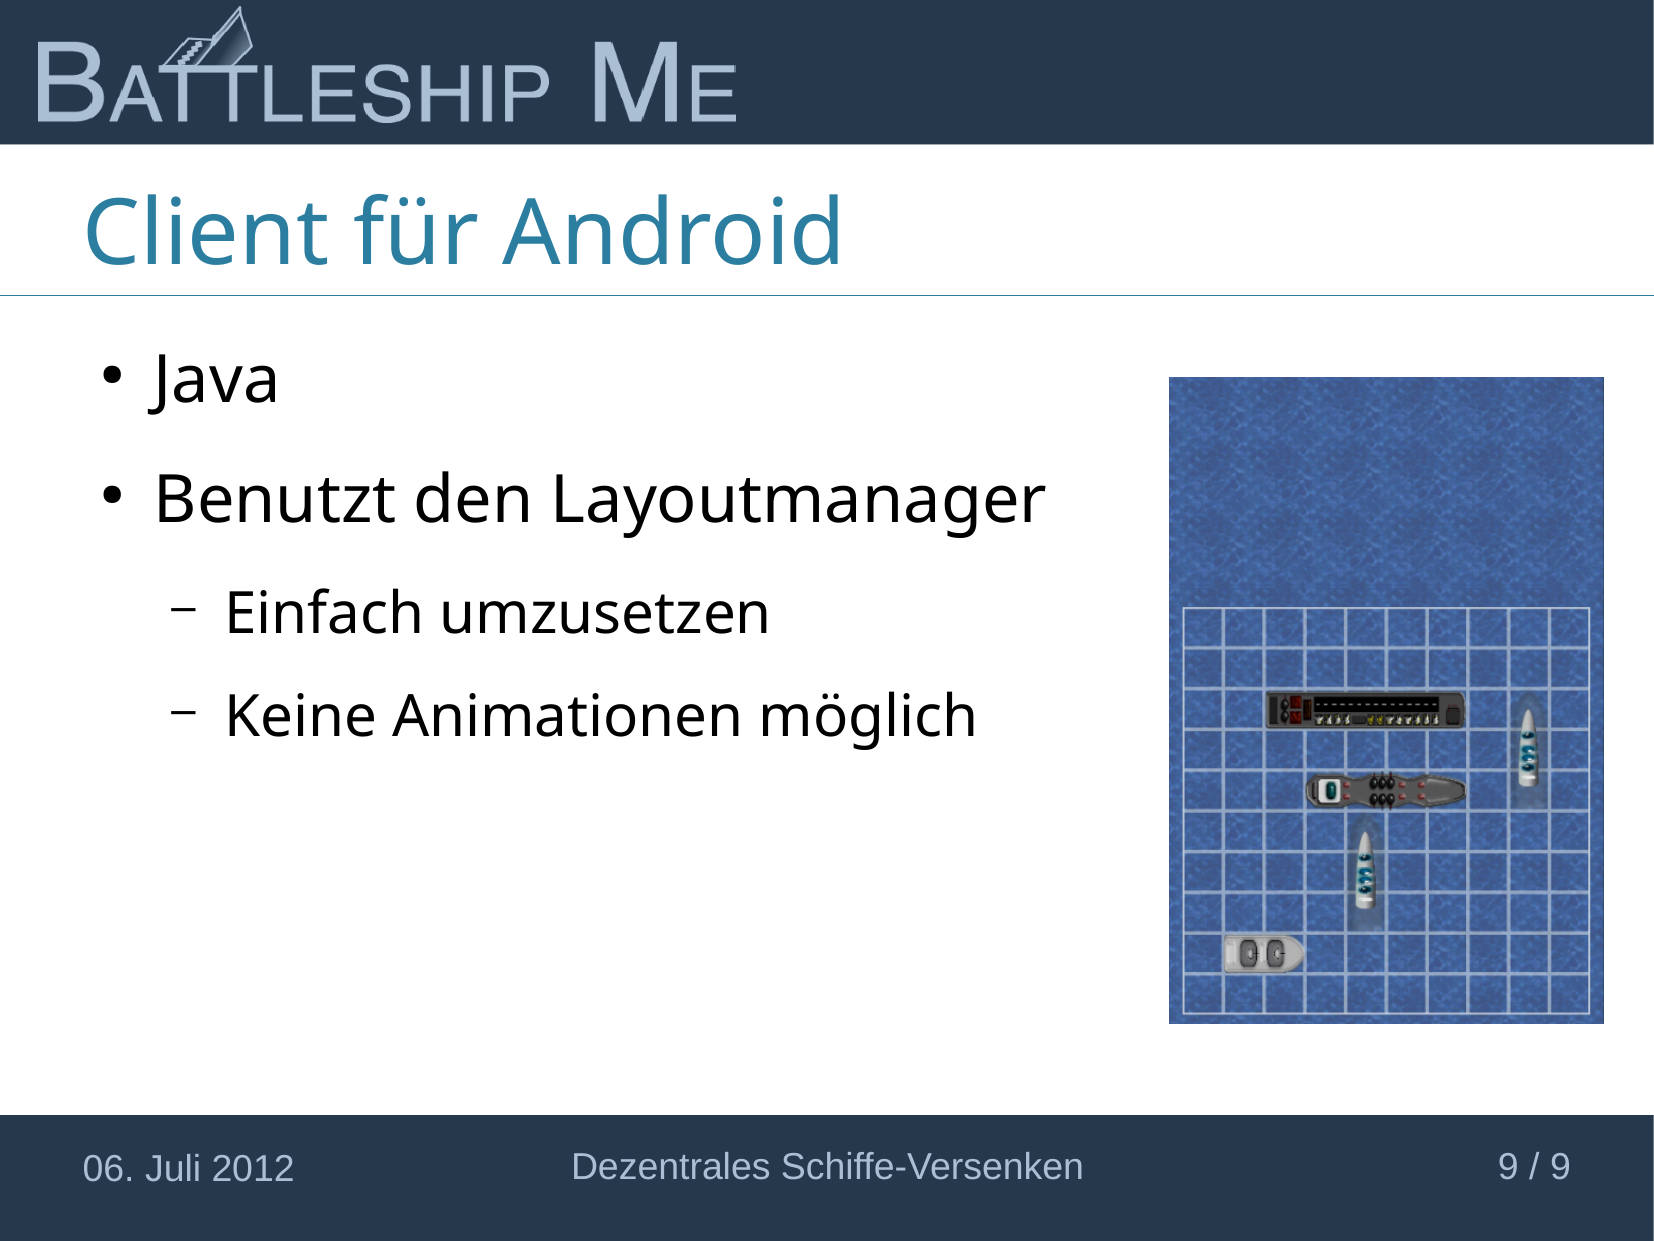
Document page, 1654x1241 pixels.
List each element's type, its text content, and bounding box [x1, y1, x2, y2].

title Client für Android [82, 175, 1571, 283]
picture [0, 296, 1654, 1241]
picture [0, 0, 1654, 295]
list Java Benutzt den Layoutmanager Einfach umzusetzen Keine Animationen möglich [82, 330, 1538, 1010]
